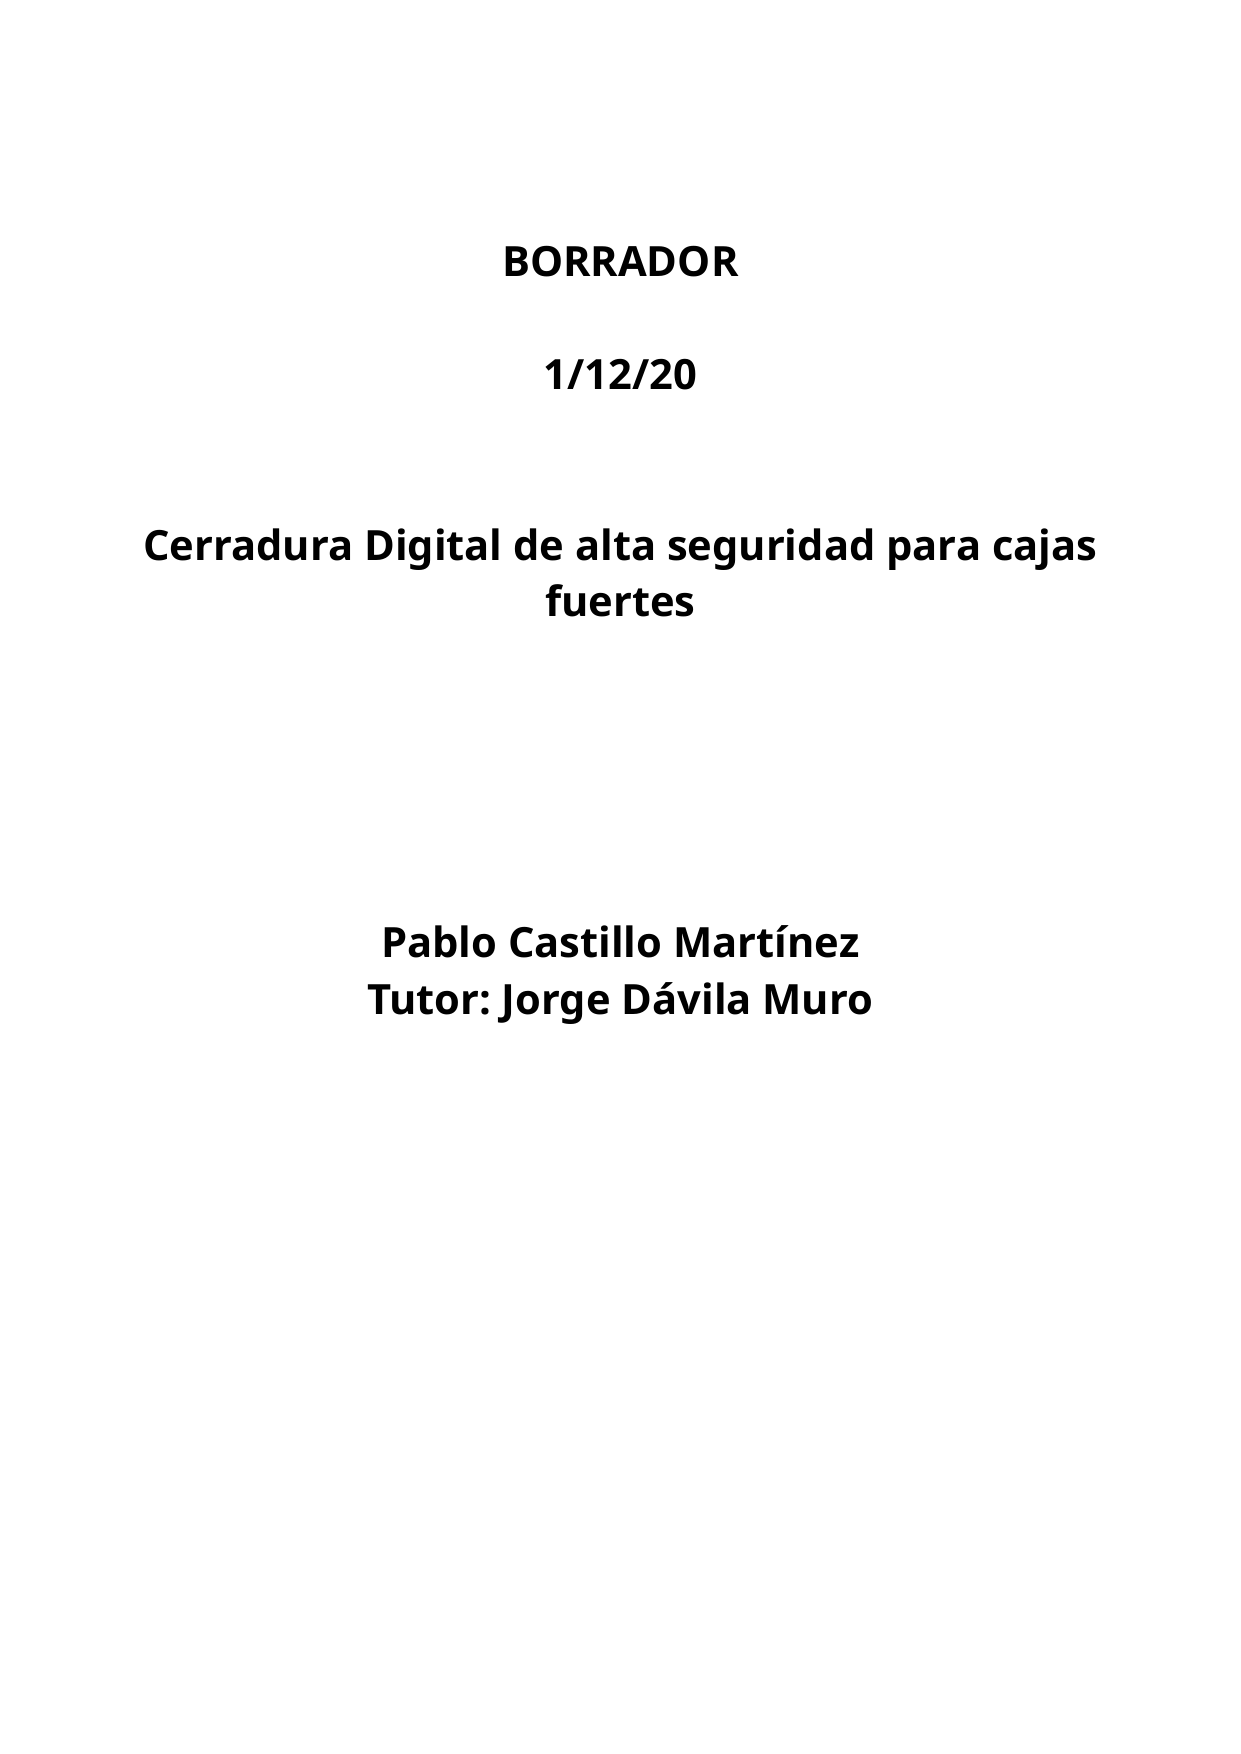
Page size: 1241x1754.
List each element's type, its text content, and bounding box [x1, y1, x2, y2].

text Cerradura Digital de alta seguridad para cajas fuertes [118, 516, 1122, 629]
text BORRADOR [118, 232, 1122, 288]
text Pablo Castillo Martínez [118, 913, 1122, 970]
text 1/12/20 [118, 345, 1122, 402]
text Tutor: Jorge Dávila Muro [118, 970, 1122, 1026]
